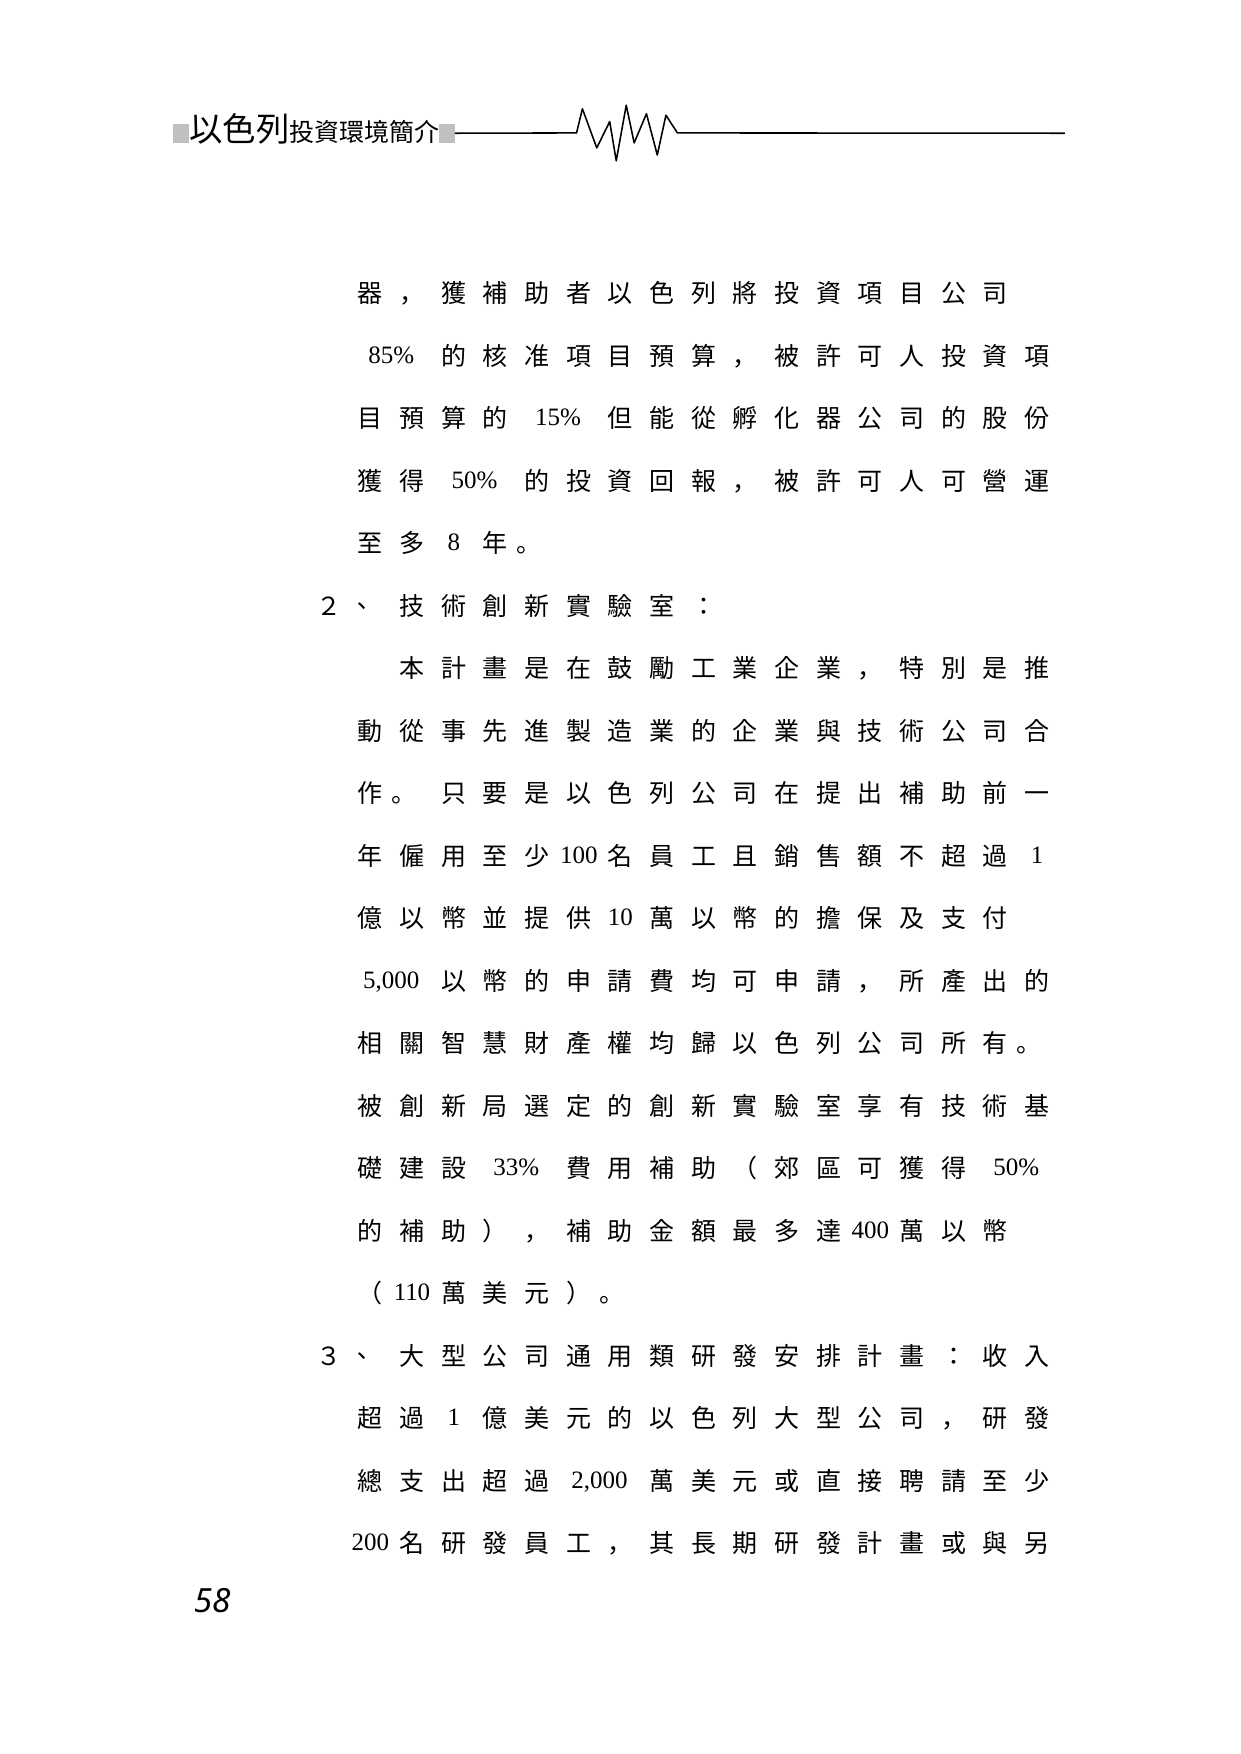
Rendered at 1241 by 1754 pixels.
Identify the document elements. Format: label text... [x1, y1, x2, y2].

text 本計畫是在鼓勵工業企業，特別是推動從事先進製造業的企業與技術公司合作。只要是以色列公司在提出補助前一年僱用至少100名員工且銷售額不超過1億以幣並提供10萬以幣的擔保及支付5,000以幣的申請費均可申請，所產出的相關智慧財產權均歸以色列公司所有。被創新局選定的創新實驗室享有技術基礎建設33%費用補助（郊區可獲得50%的補助），補助金額最多達400萬以幣（110萬美元）。 [330, 625, 1058, 1313]
text 器，獲補助者以色列將投資項目公司85%的核准項目預算，被許可人投資項目預算的15%但能從孵化器公司的股份獲得50%的投資回報，被許可人可營運至多8年。 [330, 250, 1058, 563]
text ２、技術創新實驗室： [281, 563, 1058, 625]
text ３、大型公司通用類研發安排計畫：收入超過1億美元的以色列大型公司，研發總支出超過2,000萬美元或直接聘請至少200名研發員工，其長期研發計畫或與另 [281, 1313, 1058, 1563]
